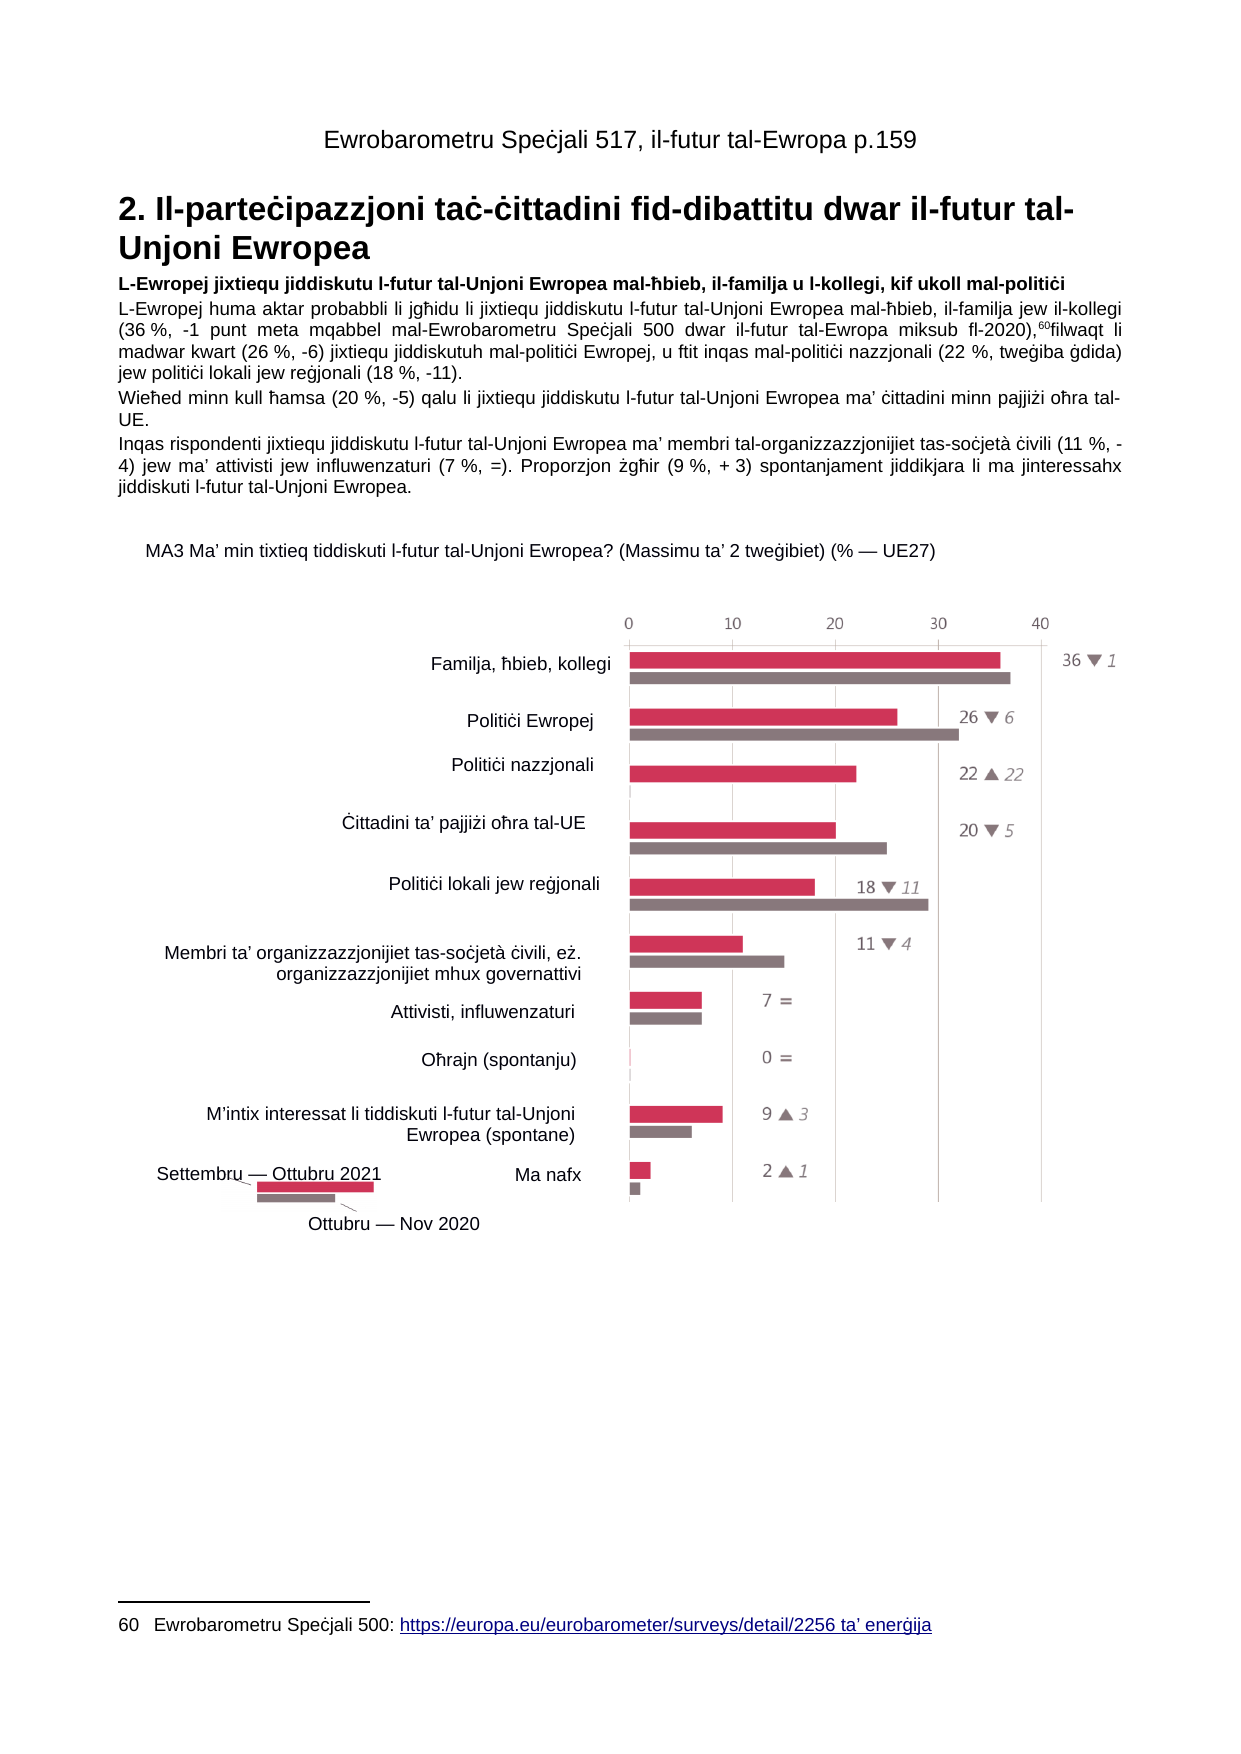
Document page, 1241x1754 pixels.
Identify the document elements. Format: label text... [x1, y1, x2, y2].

picture [275, 1174, 284, 1179]
text L-Ewropej huma aktar probabbli li jgħidu li jixtiequ jiddiskutu l-futur tal-Unjoni Ewropea mal-ħbieb, il-familja jew il-kollegi (36 %, -1 punt meta mqabbel mal-Ewrobarometru Speċjali 500 dwar il-futur tal-Ewropa miksub fl-2020),filwaqt li madwar kwart (26 %, -6) jixtiequ jiddiskutuh mal-politiċi Ewropej, u ftit inqas mal-politiċi nazzjonali (22 %, tweġiba ġdida) jew politiċi lokali jew reġjonali (18 %, -11). [118, 297, 1122, 384]
text Inqas rispondenti jixtiequ jiddiskutu l-futur tal-Unjoni Ewropea ma’ membri tal-organizzazzjonijiet tas-soċjetà ċivili (11 %, -4) jew ma’ attivisti jew influwenzaturi (7 %, =). Proporzjon żgħir (9 %, + 3) spontanjament jiddikjara li ma jinteressahx jiddiskuti l-futur tal-Unjoni Ewropea. [118, 433, 1122, 498]
picture [221, 1174, 377, 1212]
text L-Ewropej jixtiequ jiddiskutu l-futur tal-Unjoni Ewropea mal-ħbieb, il-familja u l-kollegi, kif ukoll mal-politiċi [118, 273, 1122, 294]
text Wieħed minn kull ħamsa (20 %, -5) qalu li jixtiequ jiddiskutu l-futur tal-Unjoni Ewropea ma’ ċittadini minn pajjiżi oħra tal-UE. [118, 387, 1122, 430]
text Ewrobarometru Speċjali 500: https://europa.eu/eurobarometer/surveys/detail/2256 ta’ enerġija [118, 1614, 1122, 1636]
picture [618, 601, 1125, 1202]
subtitle 2. Il-parteċipazzjoni taċ-ċittadini fid-dibattitu dwar il-futur tal-Unjoni Ewropea [118, 189, 1122, 266]
